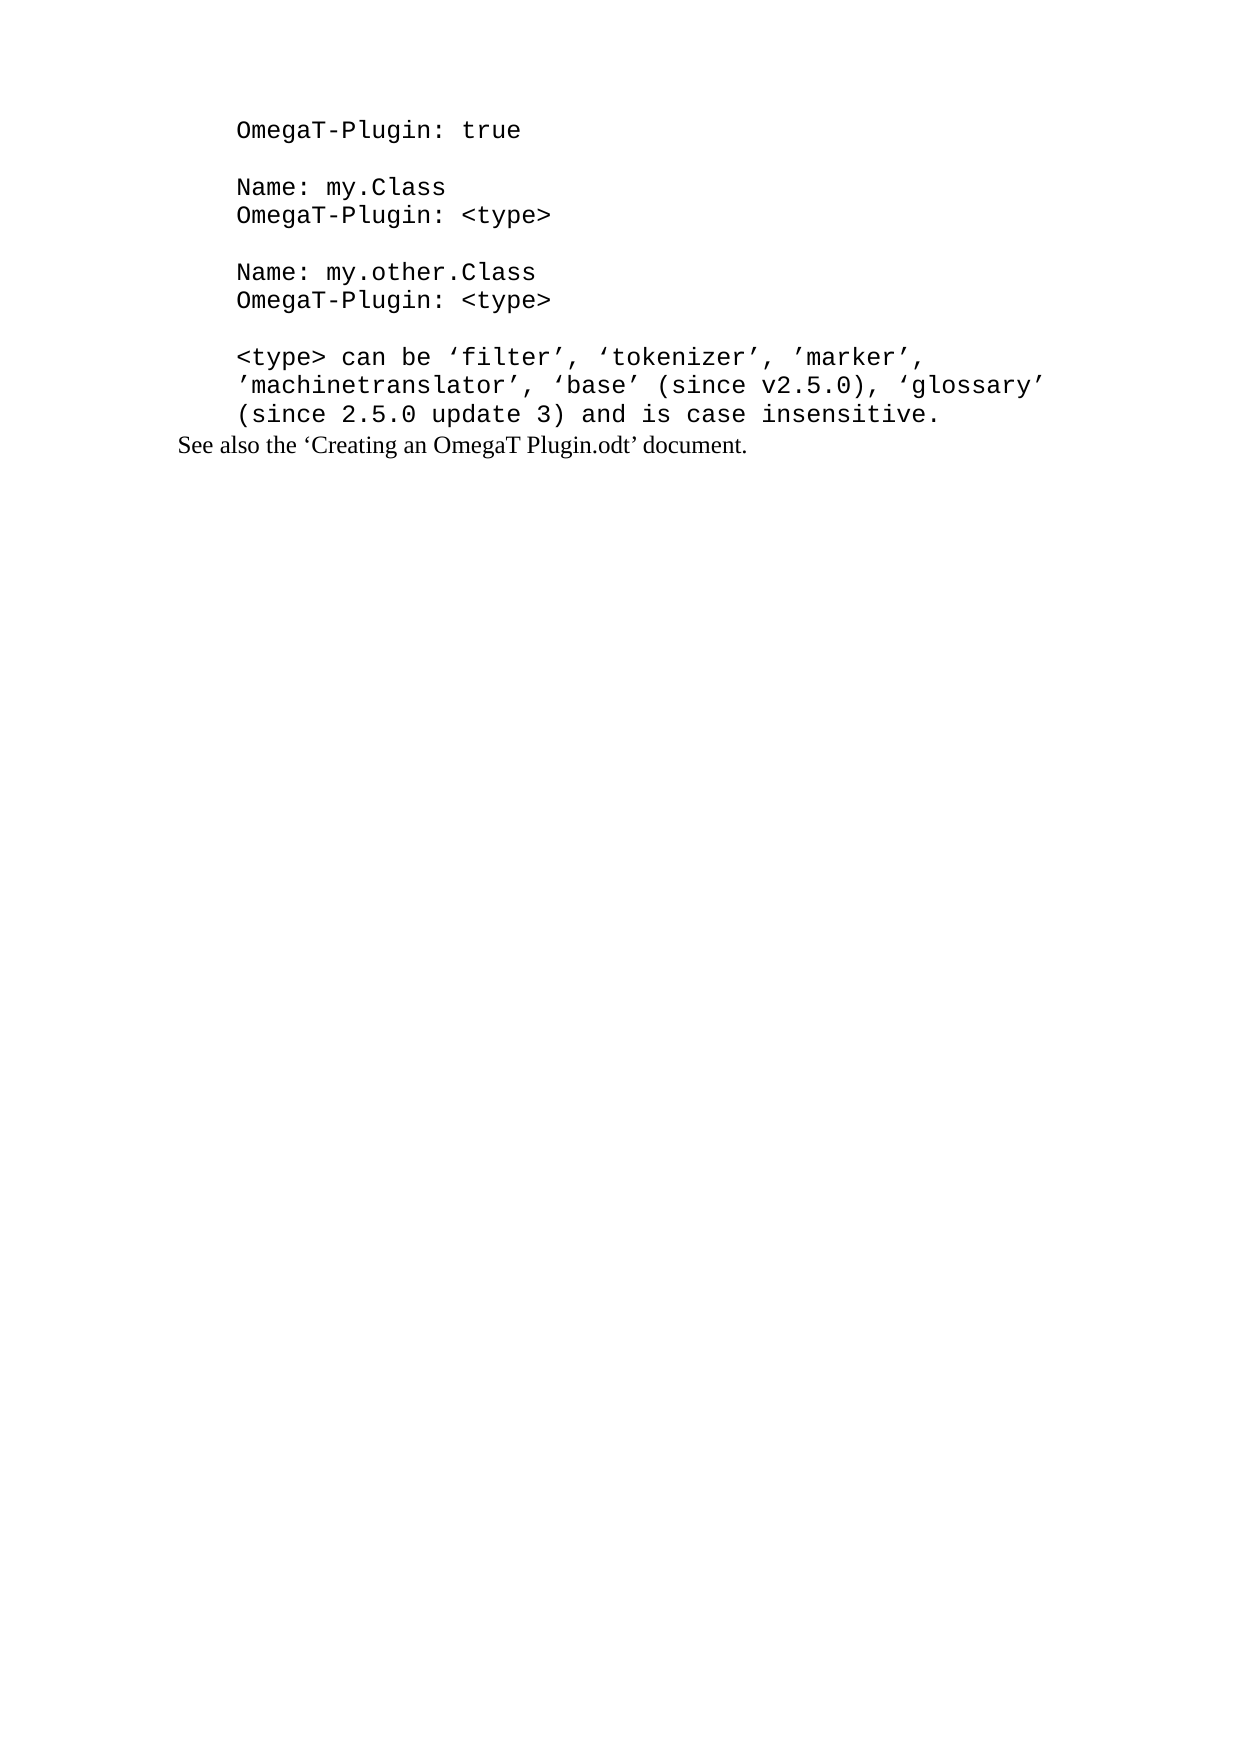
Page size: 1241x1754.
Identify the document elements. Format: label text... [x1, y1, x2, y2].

text Name: my.other.Class [236, 260, 1122, 288]
text OmegaT-Plugin: true [236, 118, 1122, 146]
text OmegaT-Plugin: <type> [236, 288, 1122, 316]
text See also the ‘Creating an OmegaT Plugin.odt’ document. [118, 430, 1122, 458]
text OmegaT-Plugin: <type> [236, 203, 1122, 231]
text <type> can be ‘filter’, ‘tokenizer’, ’marker’, ’machinetranslator’, ‘base’ (since v2.5.0), ‘glossary’ (since 2.5.0 update 3) and is case insensitive. [236, 345, 1122, 430]
text Name: my.Class [236, 175, 1122, 203]
